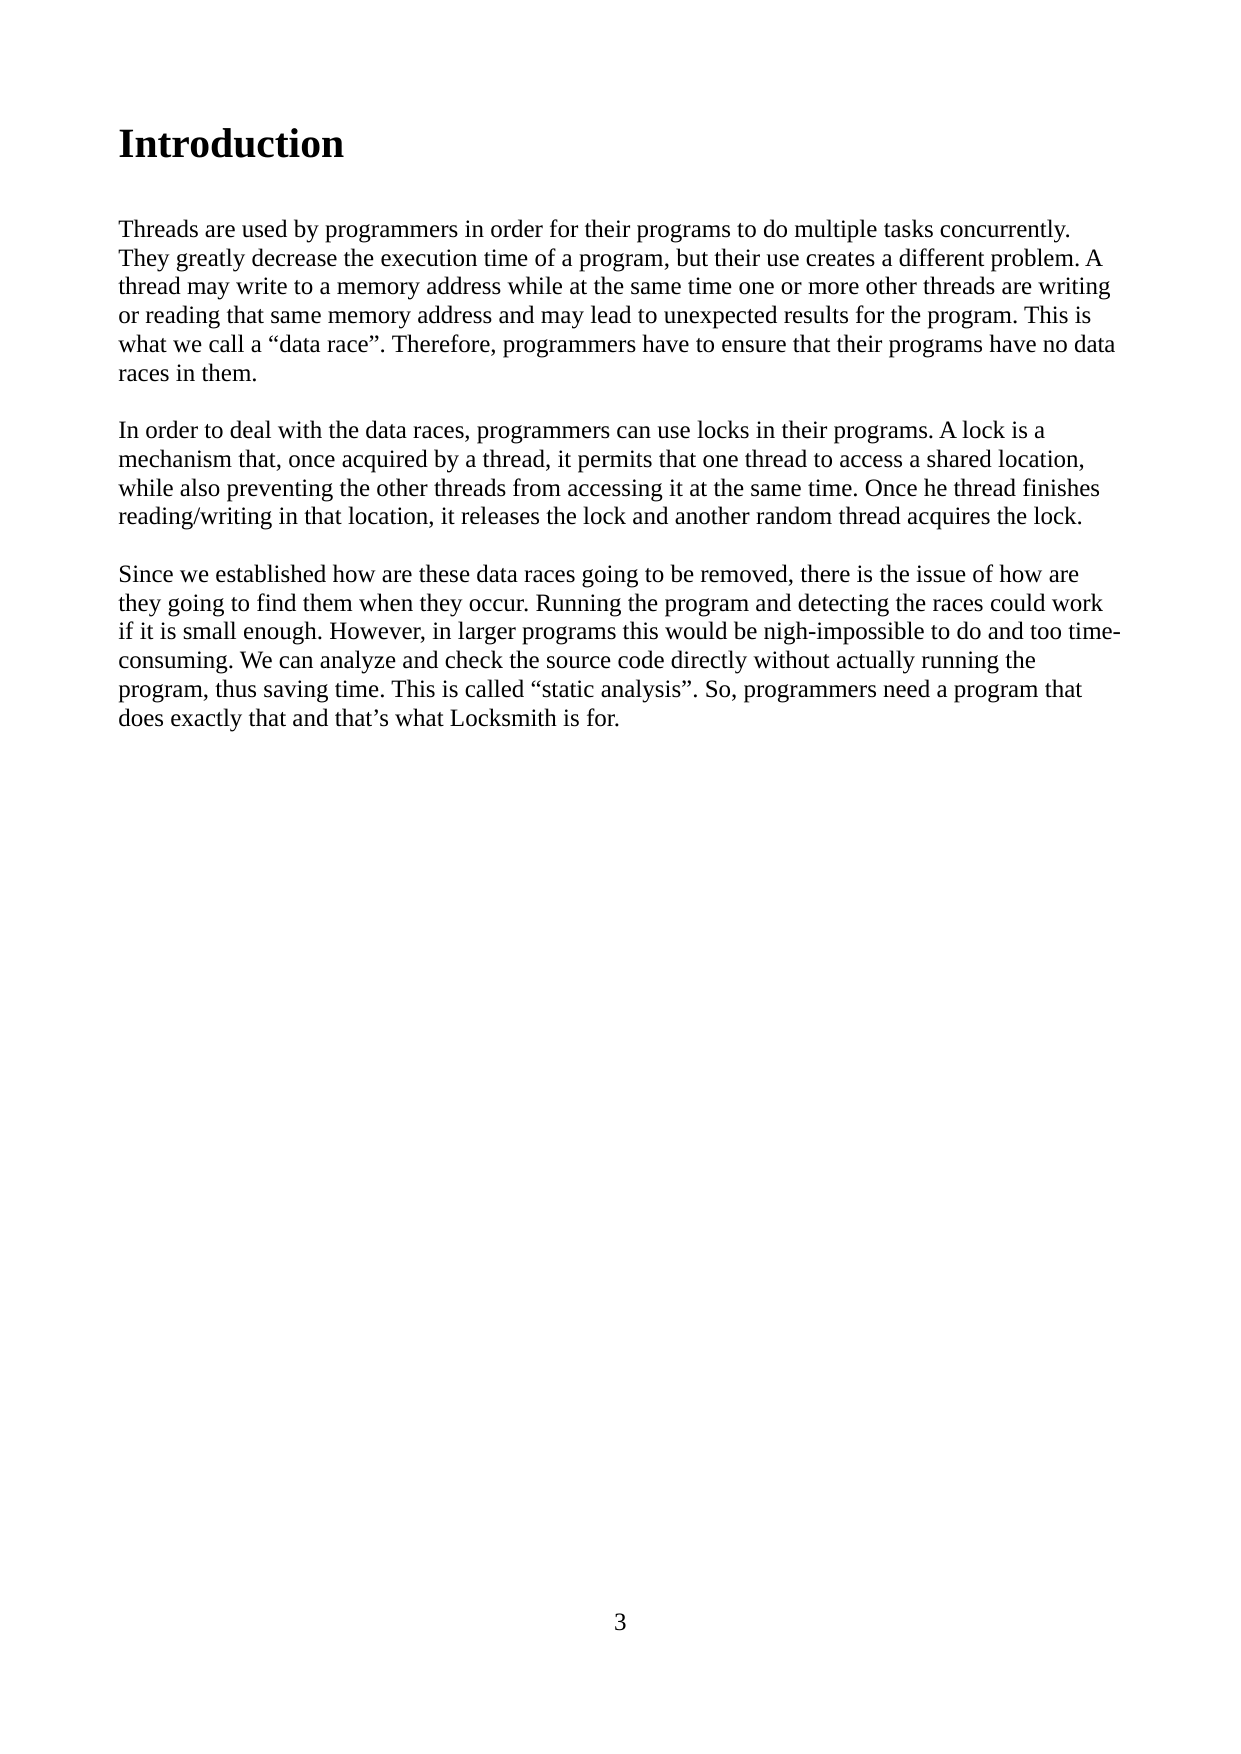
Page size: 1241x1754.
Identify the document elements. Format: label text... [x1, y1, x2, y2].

text Introduction [118, 118, 1122, 166]
text Threads are used by programmers in order for their programs to do multiple tasks concurrently. They greatly decrease the execution time of a program, but their use creates a different problem. A thread may write to a memory address while at the same time one or more other threads are writing or reading that same memory address and may lead to unexpected results for the program. This is what we call a “data race”. Therefore, programmers have to ensure that their programs have no data races in them. [118, 214, 1122, 386]
text In order to deal with the data races, programmers can use locks in their programs. A lock is a mechanism that, once acquired by a thread, it permits that one thread to access a shared location, while also preventing the other threads from accessing it at the same time. Once he thread finishes reading/writing in that location, it releases the lock and another random thread acquires the lock. [118, 415, 1122, 530]
text Since we established how are these data races going to be removed, there is the issue of how are they going to find them when they occur. Running the program and detecting the races could work if it is small enough. However, in larger programs this would be nigh-impossible to do and too time-consuming. We can analyze and check the source code directly without actually running the program, thus saving time. This is called “static analysis”. So, programmers need a program that does exactly that and that’s what Locksmith is for. [118, 559, 1122, 731]
